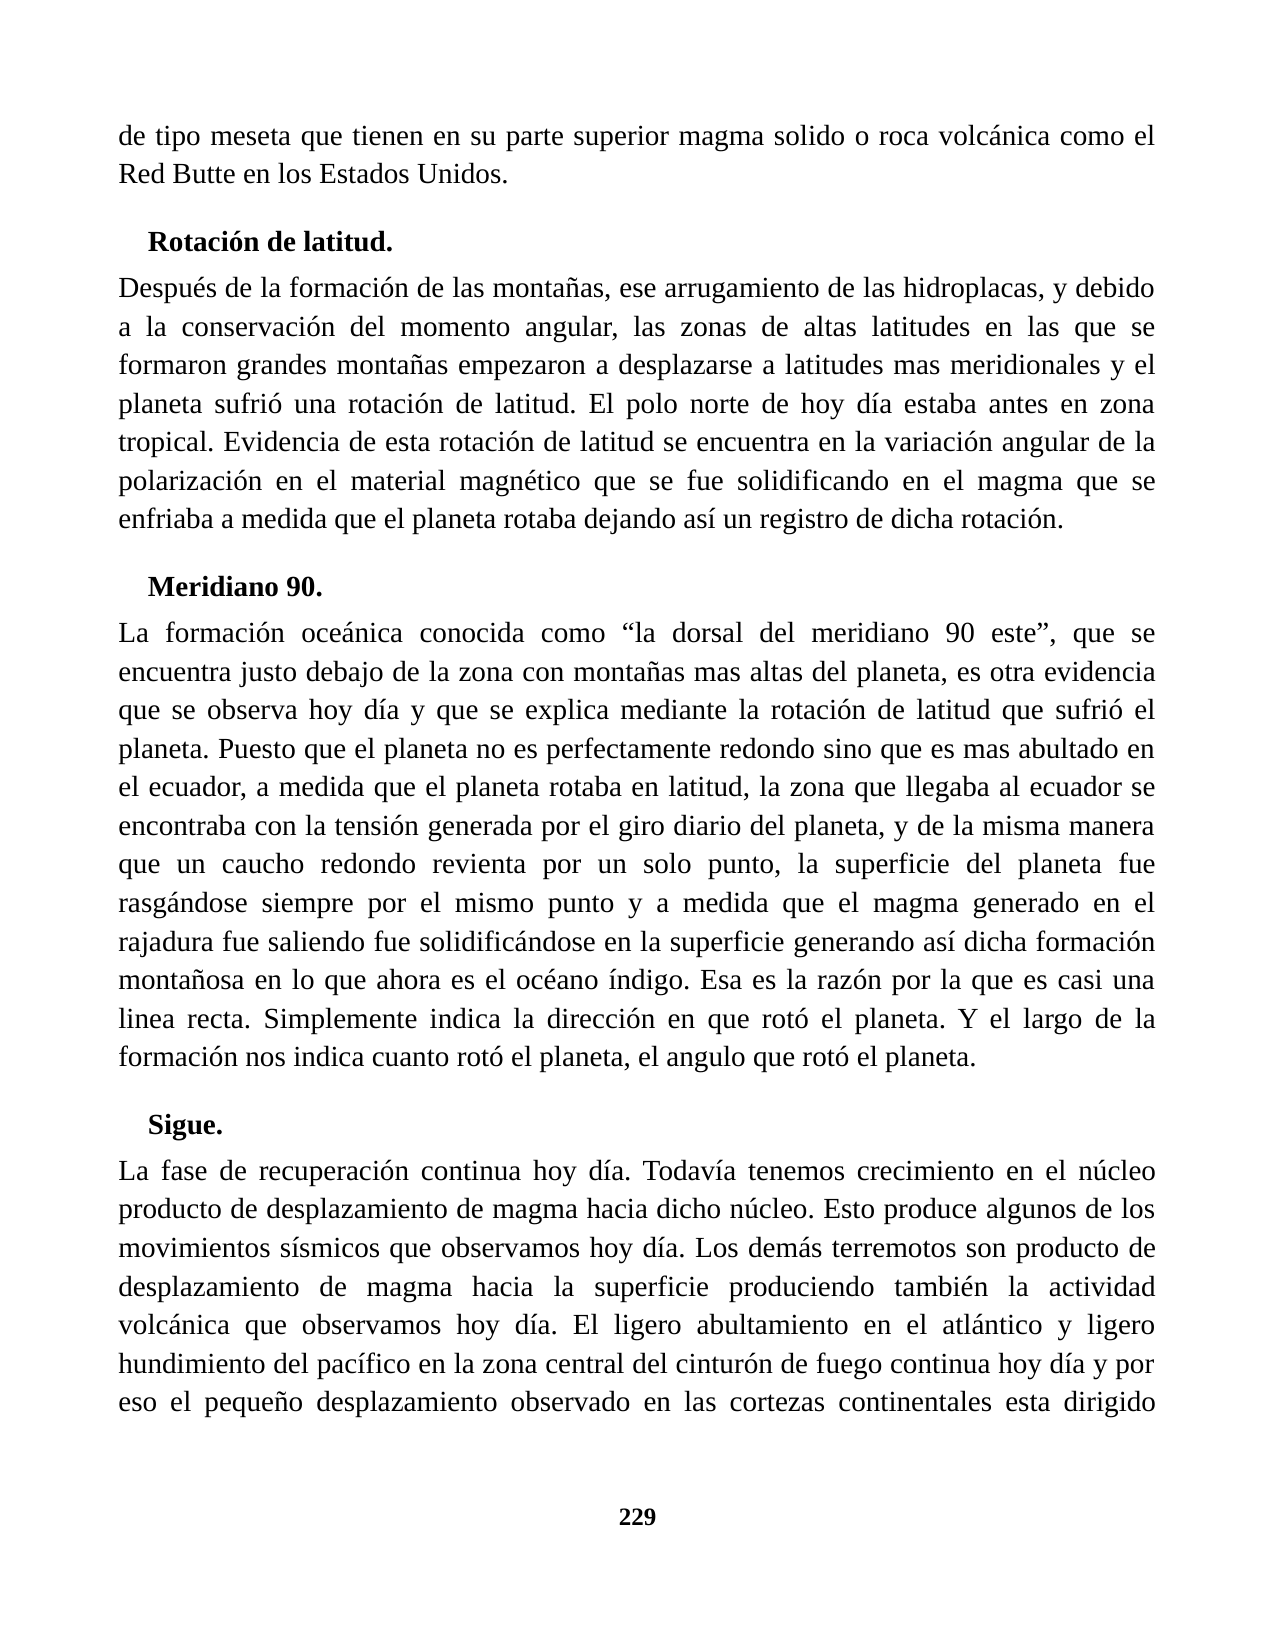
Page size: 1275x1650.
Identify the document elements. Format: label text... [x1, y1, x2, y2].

text Después de la formación de las montañas, ese arrugamiento de las hidroplacas, y debido a la conservación del momento angular, las zonas de altas latitudes en las que se formaron grandes montañas empezaron a desplazarse a latitudes mas meridionales y el planeta sufrió una rotación de latitud. El polo norte de hoy día estaba antes en zona tropical. Evidencia de esta rotación de latitud se encuentra en la variación angular de la polarización en el material magnético que se fue solidificando en el magma que se enfriaba a medida que el planeta rotaba dejando así un registro de dicha rotación. [118, 270, 1157, 535]
text de tipo meseta que tienen en su parte superior magma solido o roca volcánica como el Red Butte en los Estados Unidos. [118, 118, 1157, 190]
subtitle Sigue. [148, 1107, 1157, 1141]
text La formación oceánica conocida como “la dorsal del meridiano 90 este”, que se encuentra justo debajo de la zona con montañas mas altas del planeta, es otra evidencia que se observa hoy día y que se explica mediante la rotación de latitud que sufrió el planeta. Puesto que el planeta no es perfectamente redondo sino que es mas abultado en el ecuador, a medida que el planeta rotaba en latitud, la zona que llegaba al ecuador se encontraba con la tensión generada por el giro diario del planeta, y de la misma manera que un caucho redondo revienta por un solo punto, la superficie del planeta fue rasgándose siempre por el mismo punto y a medida que el magma generado en el rajadura fue saliendo fue solidificándose en la superficie generando así dicha formación montañosa en lo que ahora es el océano índigo. Esa es la razón por la que es casi una linea recta. Simplemente indica la dirección en que rotó el planeta. Y el largo de la formación nos indica cuanto rotó el planeta, el angulo que rotó el planeta. [118, 615, 1157, 1073]
subtitle Rotación de latitud. [148, 224, 1157, 258]
text La fase de recuperación continua hoy día. Todavía tenemos crecimiento en el núcleo producto de desplazamiento de magma hacia dicho núcleo. Esto produce algunos de los movimientos sísmicos que observamos hoy día. Los demás terremotos son producto de desplazamiento de magma hacia la superficie produciendo también la actividad volcánica que observamos hoy día. El ligero abultamiento en el atlántico y ligero hundimiento del pacífico en la zona central del cinturón de fuego continua hoy día y por eso el pequeño desplazamiento observado en las cortezas continentales esta dirigido [118, 1153, 1157, 1418]
subtitle Meridiano 90. [148, 569, 1157, 603]
